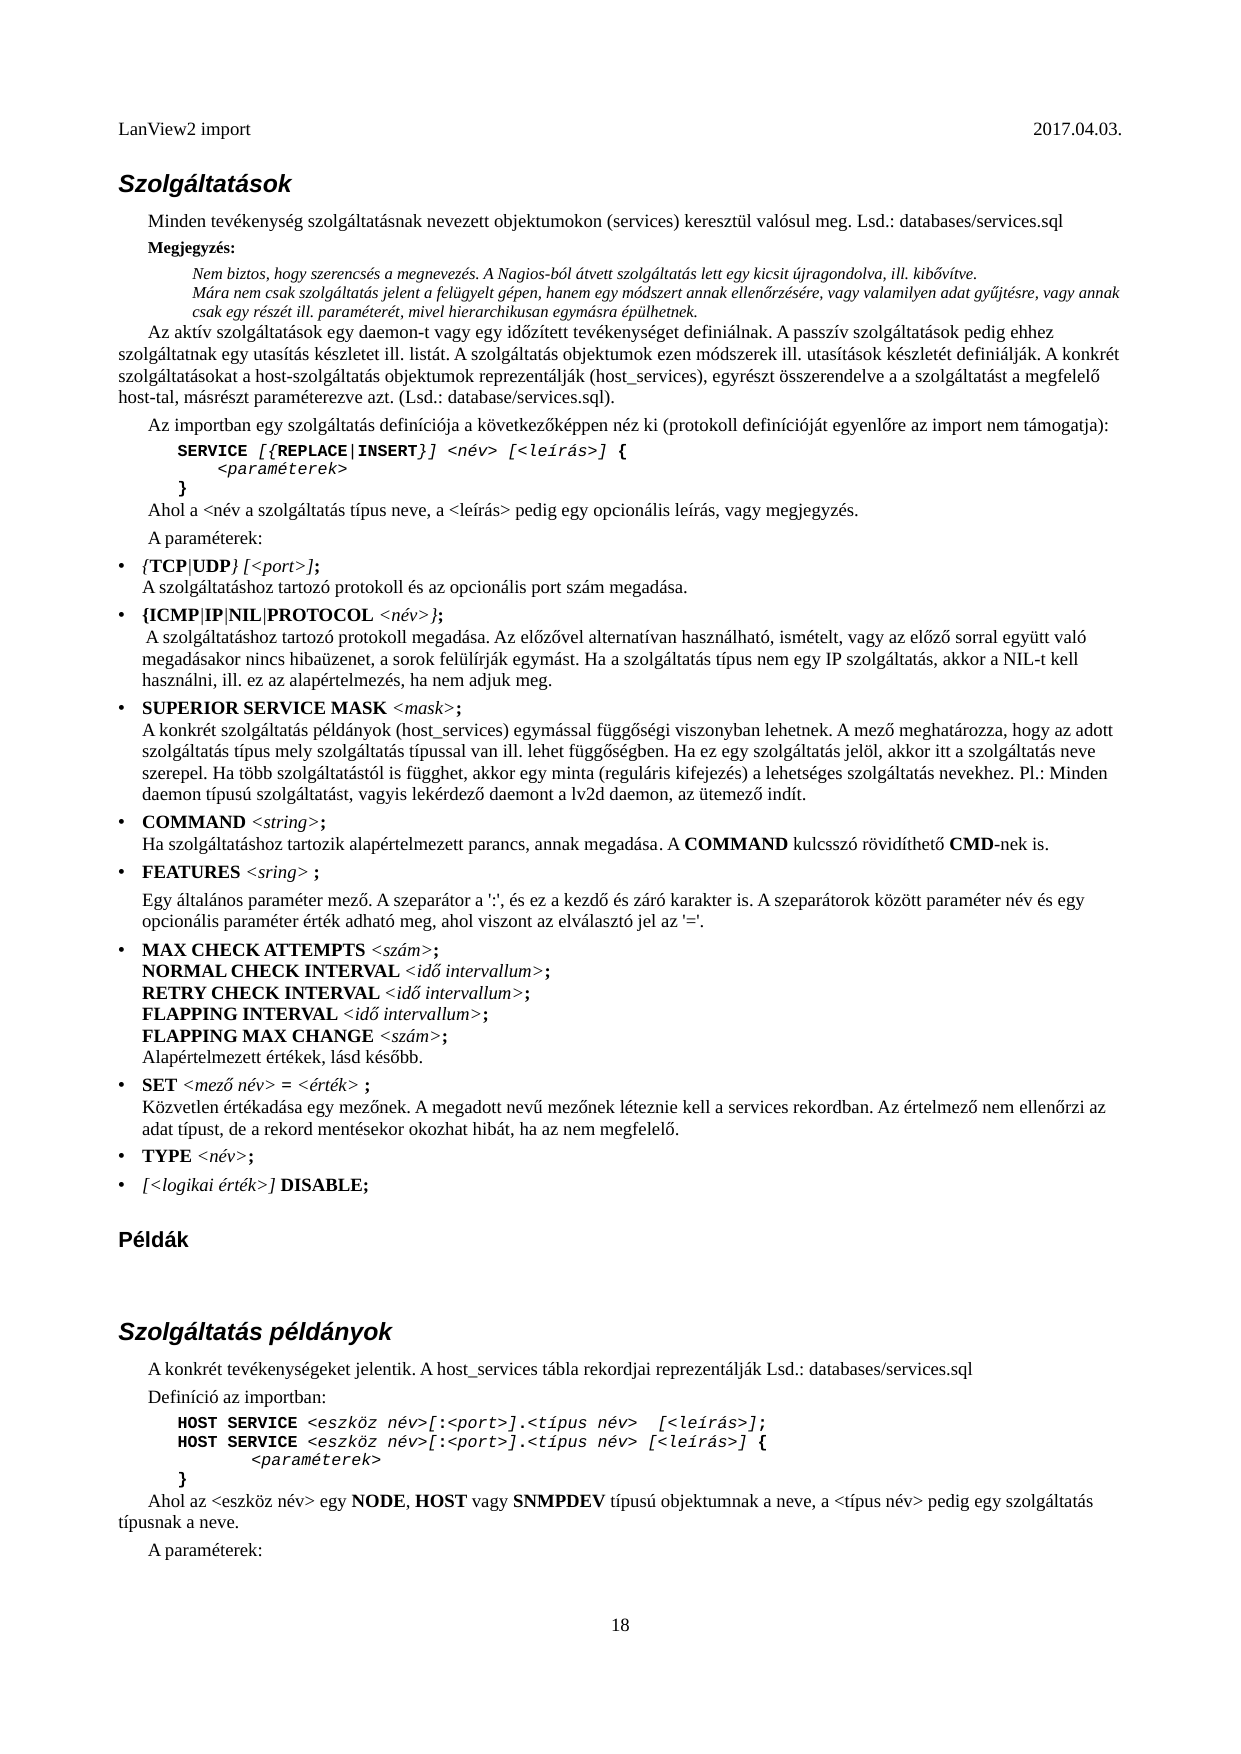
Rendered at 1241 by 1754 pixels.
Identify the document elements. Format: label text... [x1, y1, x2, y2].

text <paraméterek> [177, 1452, 1122, 1471]
list SET <mező név> = <érték> ; Közvetlen értékadása egy mezőnek. A megadott nevű mezőnek léteznie kell a services rekordban. Az értelmező nem ellenőrzi az adat típust, de a rekord mentésekor okozhat hibát, ha az nem megfelelő. [118, 1074, 1122, 1139]
text Mára nem csak szolgáltatás jelent a felügyelt gépen, hanem egy módszert annak ellenőrzésére, vagy valamilyen adat gyűjtésre, vagy annak csak egy részét ill. paraméterét, mivel hierarchikusan egymásra épülhetnek. [192, 283, 1122, 321]
text Megjegyzés: [118, 238, 1122, 257]
text } [177, 480, 1122, 499]
text } [177, 1471, 1122, 1490]
text A paraméterek: [118, 1539, 1122, 1561]
text HOST SERVICE <eszköz név>[:<port>].<típus név> [<leírás>] { [177, 1433, 1122, 1452]
list MAX CHECK ATTEMPTS <szám>; NORMAL CHECK INTERVAL <idő intervallum>; RETRY CHECK INTERVAL <idő intervallum>; FLAPPING INTERVAL <idő intervallum>; FLAPPING MAX CHANGE <szám>; Alapértelmezett értékek, lásd később. [118, 938, 1122, 1068]
list {ICMP|IP|NIL|PROTOCOL <név>}; A szolgáltatáshoz tartozó protokoll megadása. Az előzővel alternatívan használható, ismételt, vagy az előző sorral együtt való megadásakor nincs hibaüzenet, a sorok felülírják egymást. Ha a szolgáltatás típus nem egy IP szolgáltatás, akkor a NIL-t kell használni, ill. ez az alapértelmezés, ha nem adjuk meg. [118, 604, 1122, 691]
text Minden tevékenység szolgáltatásnak nevezett objektumokon (services) keresztül valósul meg. Lsd.: databases/services.sql [118, 210, 1122, 232]
text Az importban egy szolgáltatás definíciója a következőképpen néz ki (protokoll definícióját egyenlőre az import nem támogatja): [118, 414, 1122, 436]
text A paraméterek: [118, 527, 1122, 548]
list COMMAND <string>; Ha szolgáltatáshoz tartozik alapértelmezett parancs, annak megadása. A COMMAND kulcsszó rövidíthető CMD-nek is. [118, 811, 1122, 854]
subtitle Szolgáltatások [118, 169, 1122, 198]
text Ahol az <eszköz név> egy NODE, HOST vagy SNMPDEV típusú objektumnak a neve, a <típus név> pedig egy szolgáltatás típusnak a neve. [118, 1490, 1122, 1533]
text A konkrét tevékenységeket jelentik. A host_services tábla rekordjai reprezentálják Lsd.: databases/services.sql [118, 1358, 1122, 1380]
text Definíció az importban: [118, 1386, 1122, 1408]
text Ahol a <név a szolgáltatás típus neve, a <leírás> pedig egy opcionális leírás, vagy megjegyzés. [118, 499, 1122, 520]
list Egy általános paraméter mező. A szeparátor a ':', és ez a kezdő és záró karakter is. A szeparátorok között paraméter név és egy opcionális paraméter érték adható meg, ahol viszont az elválasztó jel az '='. [118, 889, 1122, 932]
text HOST SERVICE <eszköz név>[:<port>].<típus név> [<leírás>]; [177, 1414, 1122, 1433]
text SERVICE [{REPLACE|INSERT}] <név> [<leírás>] { [177, 442, 1122, 461]
text Az aktív szolgáltatások egy daemon-t vagy egy időzített tevékenységet definiálnak. A passzív szolgáltatások pedig ehhez szolgáltatnak egy utasítás készletet ill. listát. A szolgáltatás objektumok ezen módszerek ill. utasítások készletét definiálják. A konkrét szolgáltatásokat a host-szolgáltatás objektumok reprezentálják (host_services), egyrészt összerendelve a a szolgáltatást a megfelelő host-tal, másrészt paraméterezve azt. (Lsd.: database/services.sql). [118, 321, 1122, 408]
list SUPERIOR SERVICE MASK <mask>; A konkrét szolgáltatás példányok (host_services) egymással függőségi viszonyban lehetnek. A mező meghatározza, hogy az adott szolgáltatás típus mely szolgáltatás típussal van ill. lehet függőségben. Ha ez egy szolgáltatás jelöl, akkor itt a szolgáltatás neve szerepel. Ha több szolgáltatástól is függhet, akkor egy minta (reguláris kifejezés) a lehetséges szolgáltatás nevekhez. Pl.: Minden daemon típusú szolgáltatást, vagyis lekérdező daemont a lv2d daemon, az ütemező indít. [118, 697, 1122, 805]
list [<logikai érték>] DISABLE; [118, 1173, 1122, 1195]
list TYPE <név>; [118, 1145, 1122, 1167]
text <paraméterek> [177, 461, 1122, 480]
text Nem biztos, hogy szerencsés a megnevezés. A Nagios-ból átvett szolgáltatás lett egy kicsit újragondolva, ill. kibővítve. [192, 264, 1122, 283]
list FEATURES <sring> ; [118, 861, 1122, 882]
subtitle Példák [118, 1226, 1122, 1252]
subtitle Szolgáltatás példányok [118, 1317, 1122, 1346]
list {TCP|UDP} [<port>]; A szolgáltatáshoz tartozó protokoll és az opcionális port szám megadása. [118, 555, 1122, 598]
